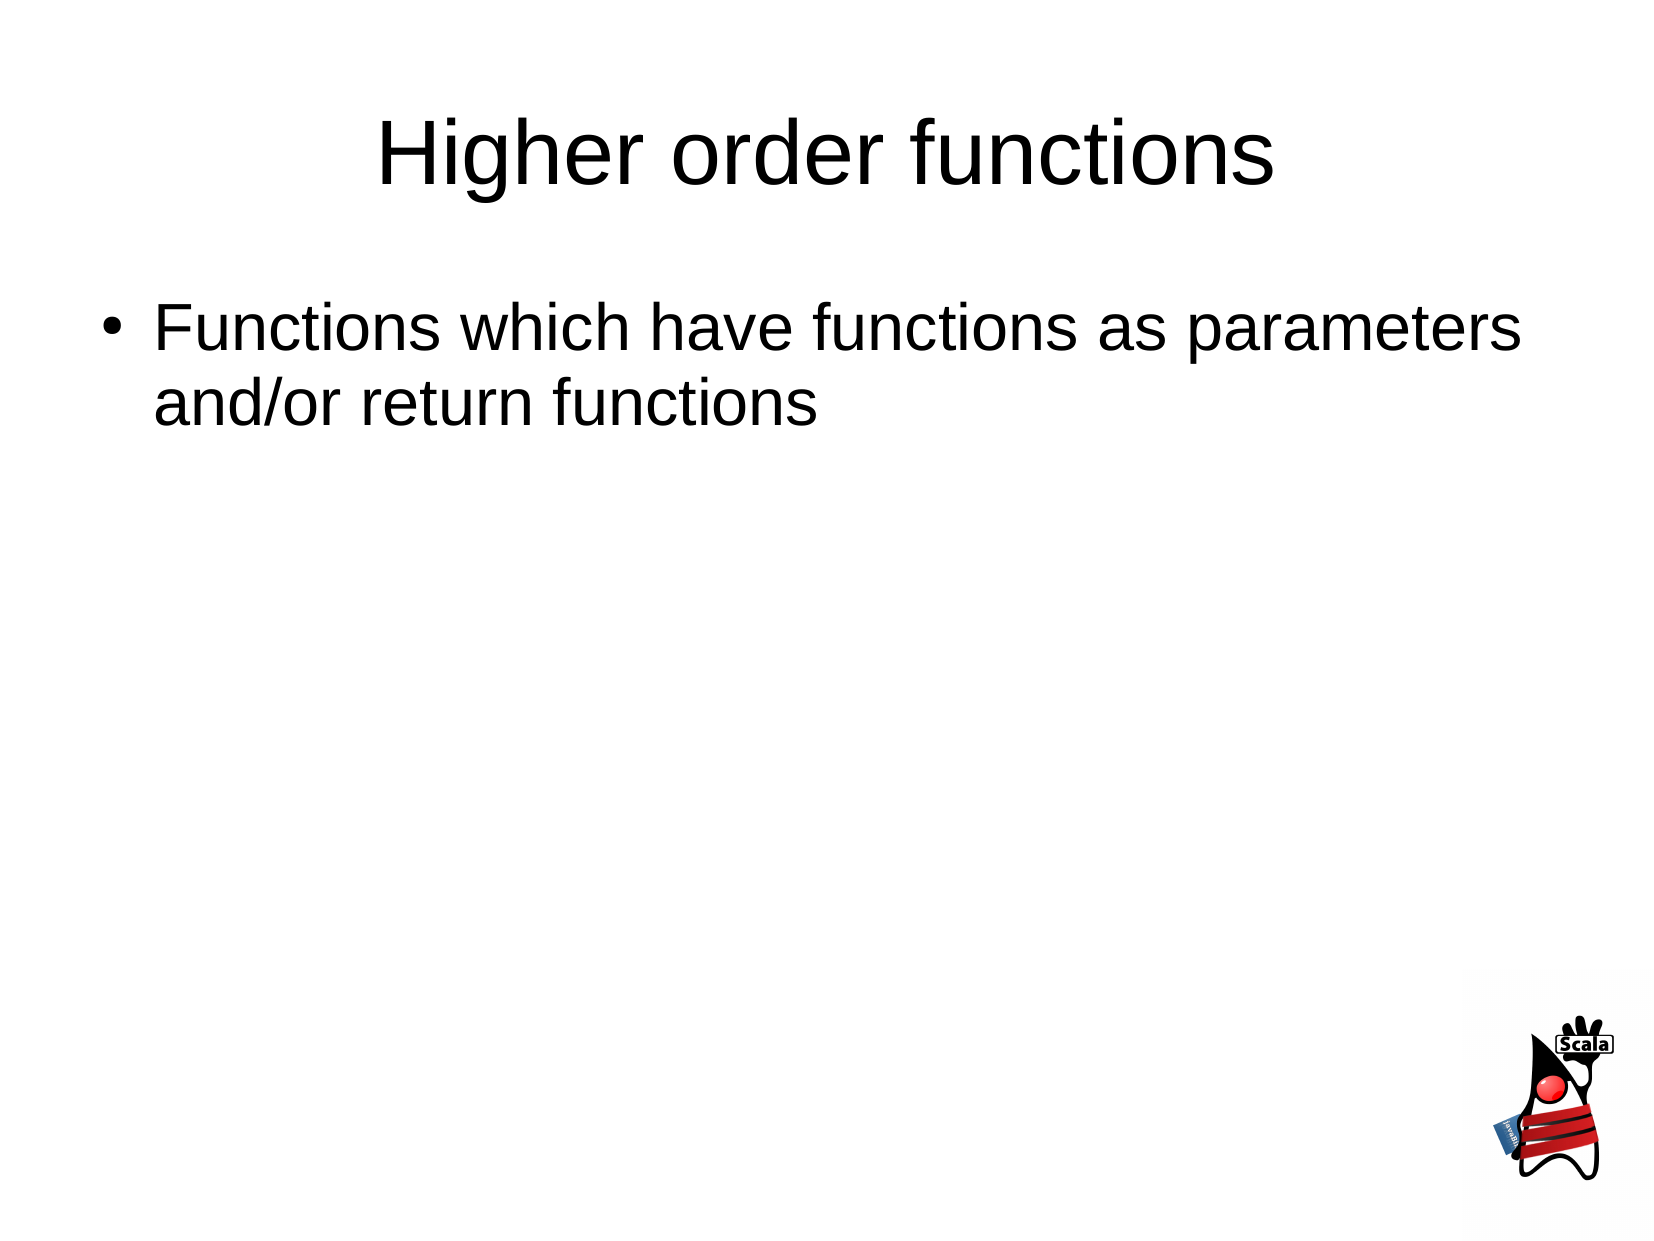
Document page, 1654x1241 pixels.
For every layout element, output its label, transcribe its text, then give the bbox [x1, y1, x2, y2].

picture [1462, 969, 1654, 1241]
list Functions which have functions as parameters and/or return functions [82, 290, 1571, 1109]
title Higher order functions [82, 56, 1571, 250]
